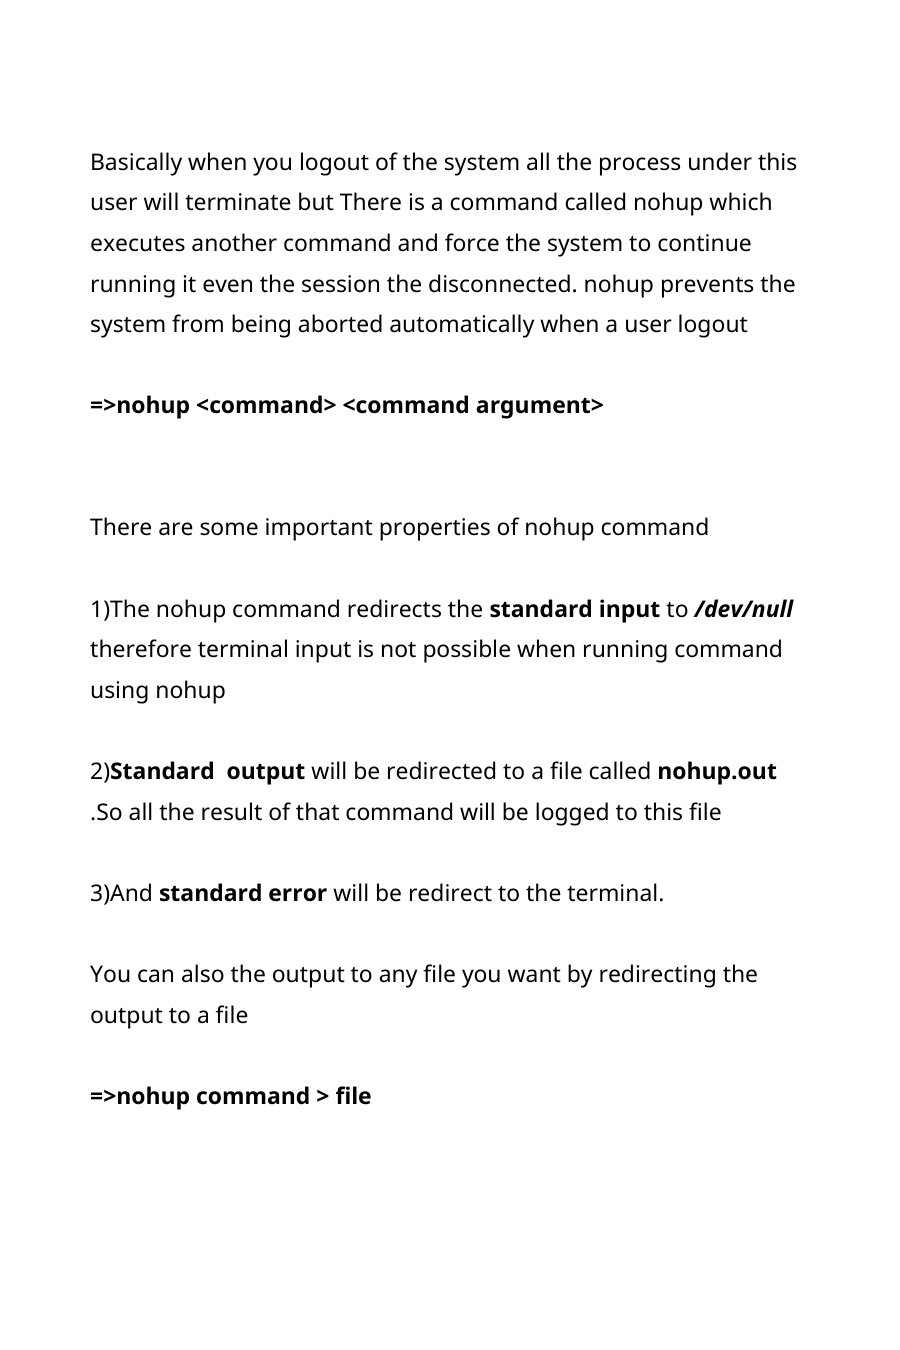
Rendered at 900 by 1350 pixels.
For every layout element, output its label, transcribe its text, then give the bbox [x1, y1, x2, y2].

text 2)Standard output will be redirected to a file called nohup.out .So all the result of that command will be logged to this file [90, 755, 810, 827]
text 1)The nohup command redirects the standard input to /dev/null therefore terminal input is not possible when running command using nohup [90, 592, 810, 705]
text =>nohup command > file [90, 1080, 810, 1111]
text 3)And standard error will be redirect to the terminal. [90, 877, 810, 908]
text There are some important properties of nohup command [90, 511, 810, 542]
text You can also the output to any file you want by redirecting the output to a file [90, 958, 810, 1030]
text =>nohup <command> <command argument> [90, 389, 810, 421]
text Basically when you logout of the system all the process under this user will terminate but There is a command called nohup which executes another command and force the system to continue running it even the session the disconnected. nohup prevents the system from being aborted automatically when a user logout [90, 146, 810, 339]
